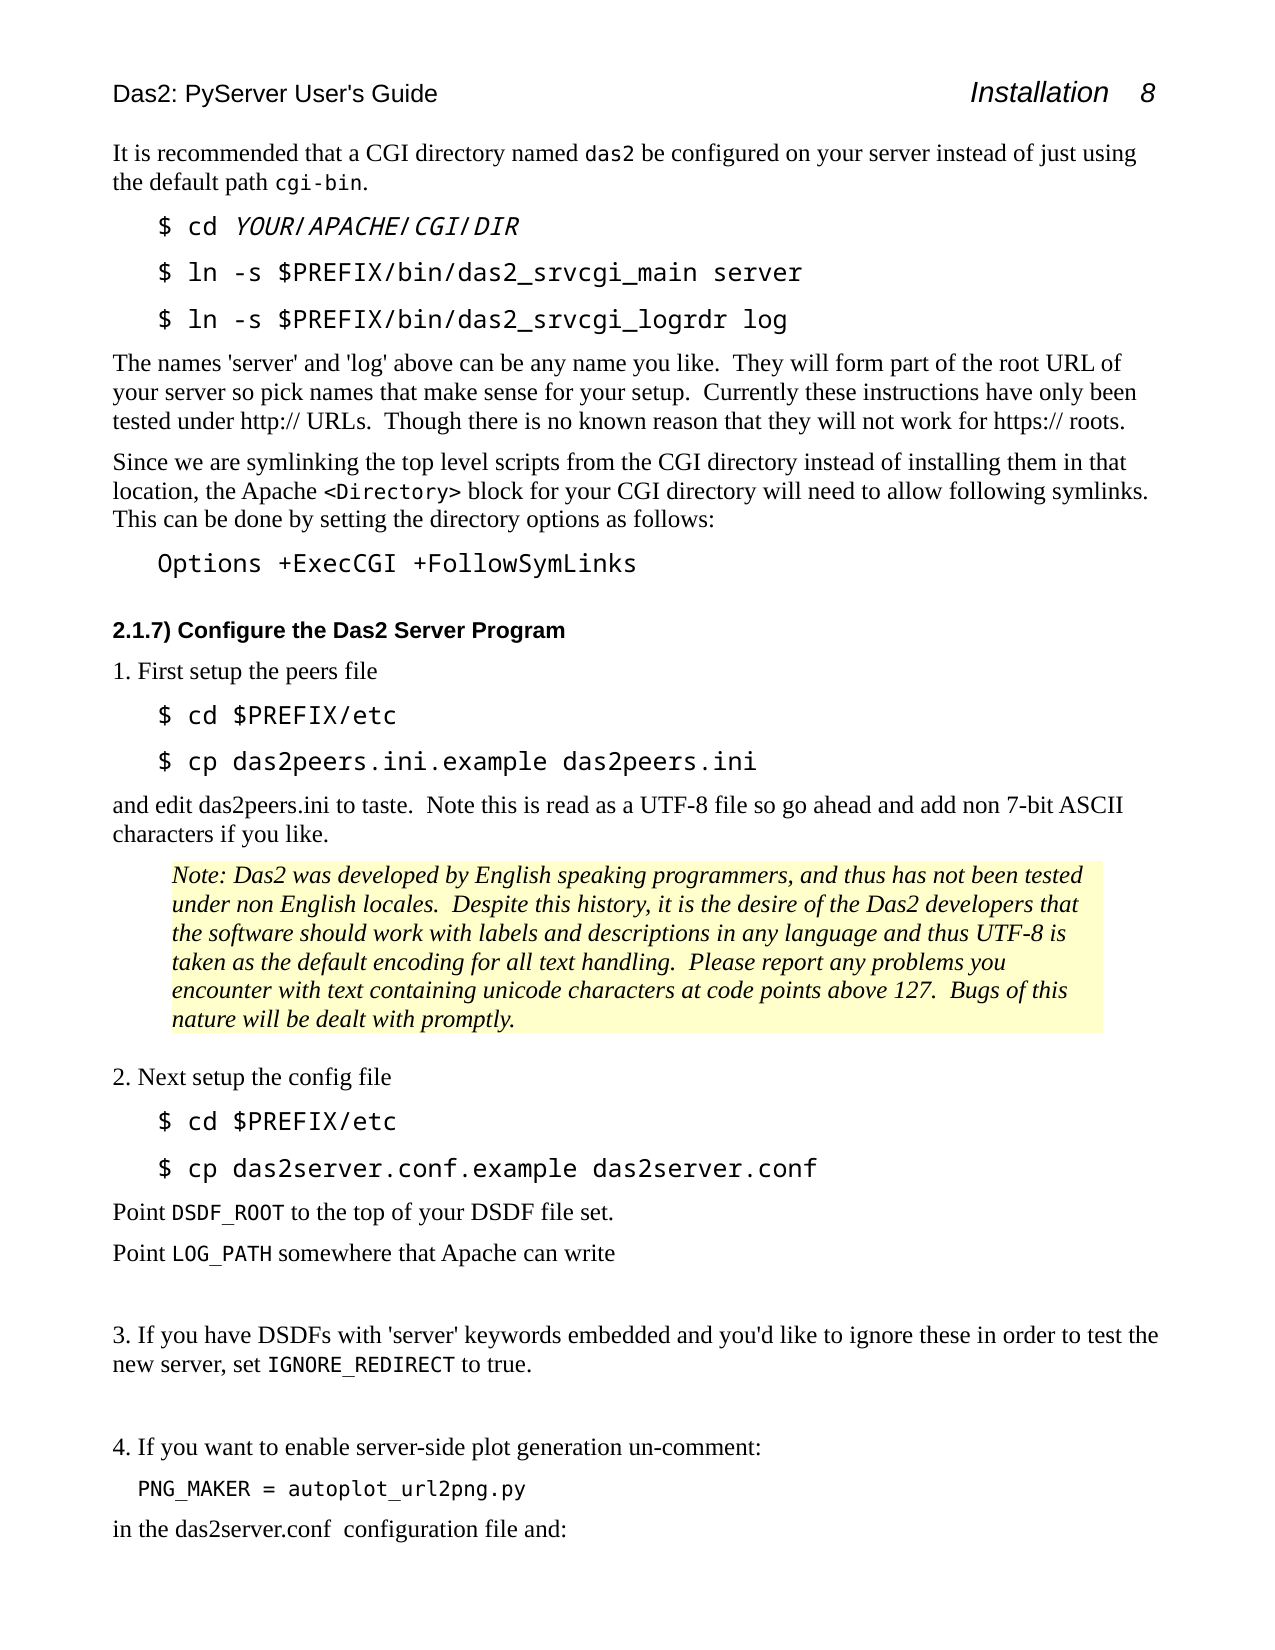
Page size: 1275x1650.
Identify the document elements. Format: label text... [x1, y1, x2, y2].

subtitle Configure the Das2 Server Program [112, 617, 1162, 644]
text PNG_MAKER = autoplot_url2png.py [112, 1473, 1162, 1502]
text 1. First setup the peers file [112, 656, 1162, 685]
text $ cd $PREFIX/etc [157, 697, 1162, 731]
text Note: Das2 was developed by English speaking programmers, and thus has not been tested under non English locales. Despite this history, it is the desire of the Das2 developers that the software should work with labels and descriptions in any language and thus UTF-8 is taken as the default encoding for all text handling. Please report any problems you encounter with text containing unicode characters at code points above 127. Bugs of this nature will be dealt with promptly. [172, 861, 1103, 1033]
text $ ln -s $PREFIX/bin/das2_srvcgi_logrdr log [157, 302, 1162, 336]
text $ cp das2peers.ini.example das2peers.ini [157, 744, 1162, 778]
text $ cd YOUR/APACHE/CGI/DIR [157, 208, 1162, 243]
text $ cd $PREFIX/etc [157, 1104, 1162, 1138]
text It is recommended that a CGI directory named das2 be configured on your server instead of just using the default path cgi-bin. [112, 138, 1162, 196]
text $ ln -s $PREFIX/bin/das2_srvcgi_main server [157, 255, 1162, 289]
text Options +ExecCGI +FollowSymLinks [157, 546, 1162, 580]
text Point LOG_PATH somewhere that Apache can write [112, 1238, 1162, 1267]
text Point DSDF_ROOT to the top of your DSDF file set. [112, 1197, 1162, 1226]
text 4. If you want to enable server-side plot generation un-comment: [112, 1432, 1162, 1461]
text 3. If you have DSDFs with 'server' keywords embedded and you'd like to ignore these in order to test the new server, set IGNORE_REDIRECT to true. [112, 1321, 1162, 1378]
text The names 'server' and 'log' above can be any name you like. They will form part of the root URL of your server so pick names that make sense for your setup. Currently these instructions have only been tested under http:// URLs. Though there is no known reason that they will not work for https:// roots. [112, 348, 1162, 434]
text in the das2server.conf configuration file and: [112, 1514, 1162, 1543]
text and edit das2peers.ini to taste. Note this is read as a UTF-8 file so go ahead and add non 7-bit ASCII characters if you like. [112, 791, 1162, 848]
text 2. Next setup the config file [112, 1062, 1162, 1091]
text Since we are symlinking the top level scripts from the CGI directory instead of installing them in that location, the Apache <Directory> block for your CGI directory will need to allow following symlinks. This can be done by setting the directory options as follows: [112, 447, 1162, 533]
text $ cp das2server.conf.example das2server.conf [157, 1150, 1162, 1184]
